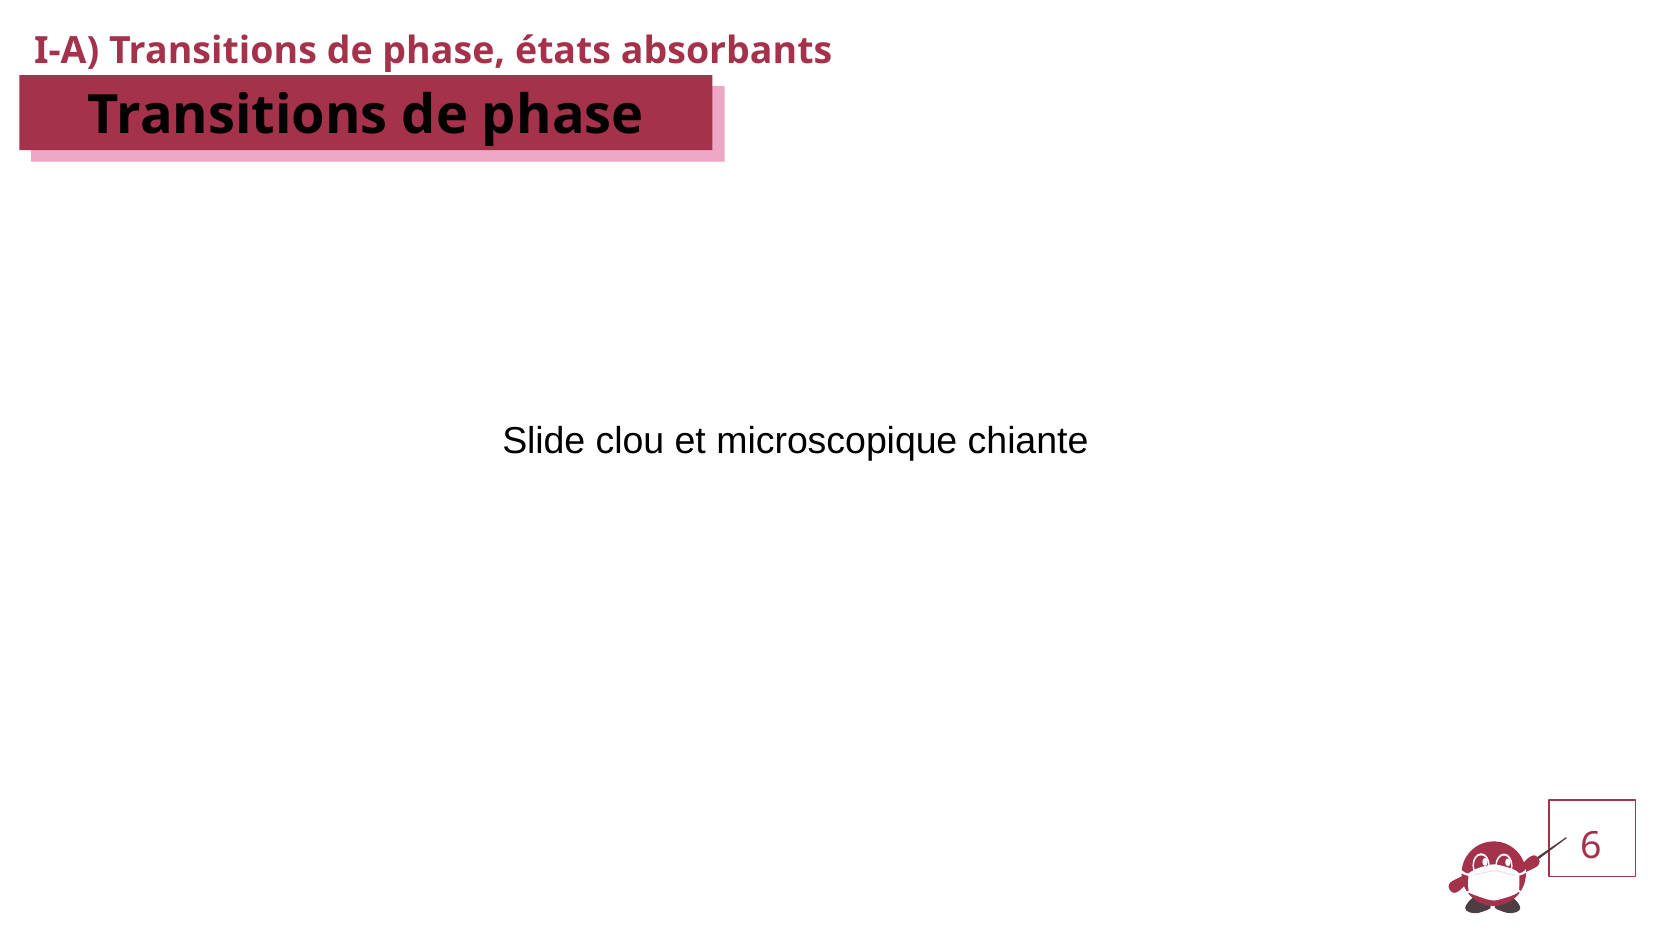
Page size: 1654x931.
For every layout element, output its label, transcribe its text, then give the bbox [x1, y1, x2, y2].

text_box Slide clou et microscopique chiante [487, 412, 1126, 488]
picture [1448, 799, 1637, 914]
text_box Transitions de phase [19, 76, 713, 151]
text_box [1492, 811, 1654, 887]
text_box I-A) Transitions de phase, états absorbants [19, 16, 776, 76]
